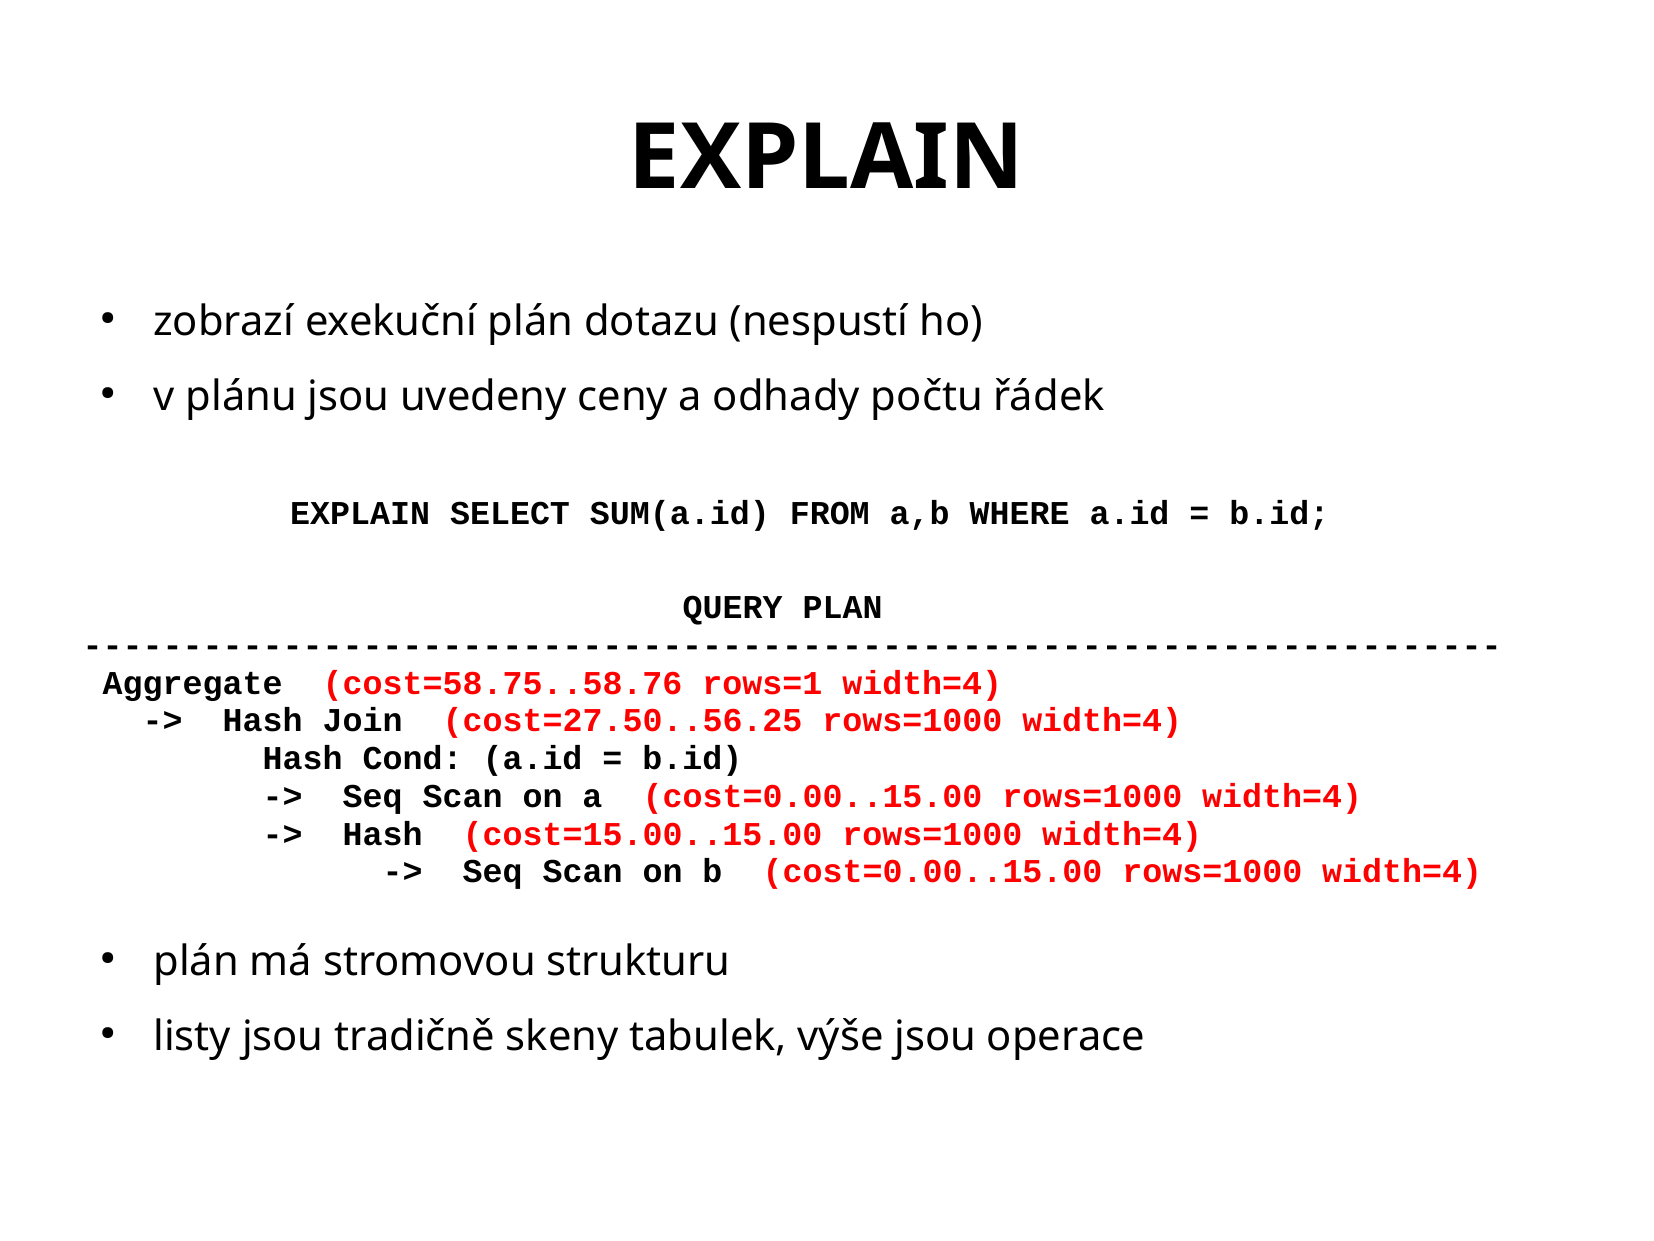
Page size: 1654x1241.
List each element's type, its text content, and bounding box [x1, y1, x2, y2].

list zobrazí exekuční plán dotazu (nespustí ho) v plánu jsou uvedeny ceny a odhady počtu řádek EXPLAIN SELECT SUM(a.id) FROM a,b WHERE a.id = b.id; QUERY PLAN ----------------------------------------------------------------------- Aggregate (cost=58.75..58.76 rows=1 width=4) -> Hash Join (cost=27.50..56.25 rows=1000 width=4) Hash Cond: (a.id = b.id) -> Seq Scan on a (cost=0.00..15.00 rows=1000 width=4) -> Hash (cost=15.00..15.00 rows=1000 width=4) -> Seq Scan on b (cost=0.00..15.00 rows=1000 width=4) plán má stromovou strukturu listy jsou tradičně skeny tabulek, výše jsou operace [82, 290, 1538, 1126]
title EXPLAIN [82, 49, 1571, 257]
